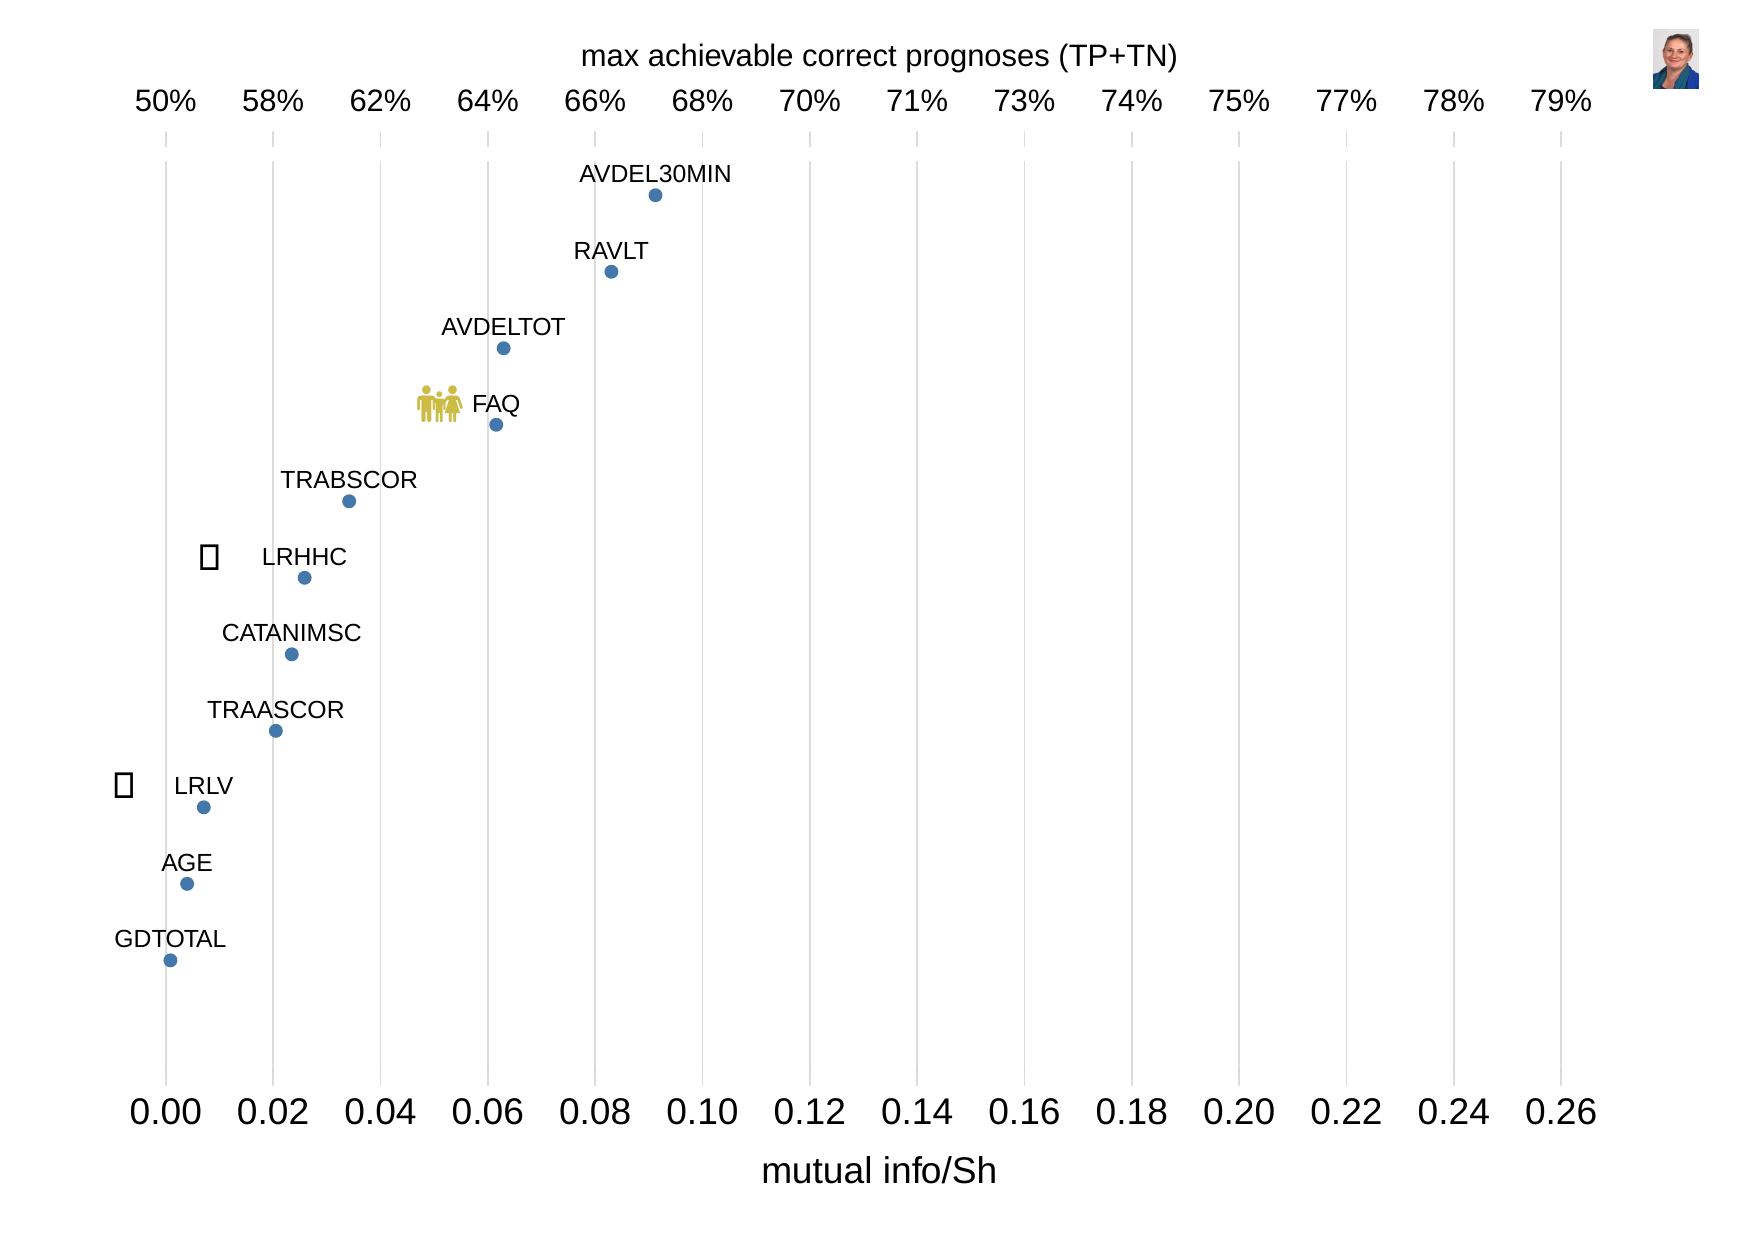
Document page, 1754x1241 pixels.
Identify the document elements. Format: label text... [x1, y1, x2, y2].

text_box 🧠 [97, 750, 179, 816]
text_box 👪 [402, 364, 478, 441]
text_box 🧠 [182, 522, 264, 588]
picture [9, 6, 1745, 1235]
